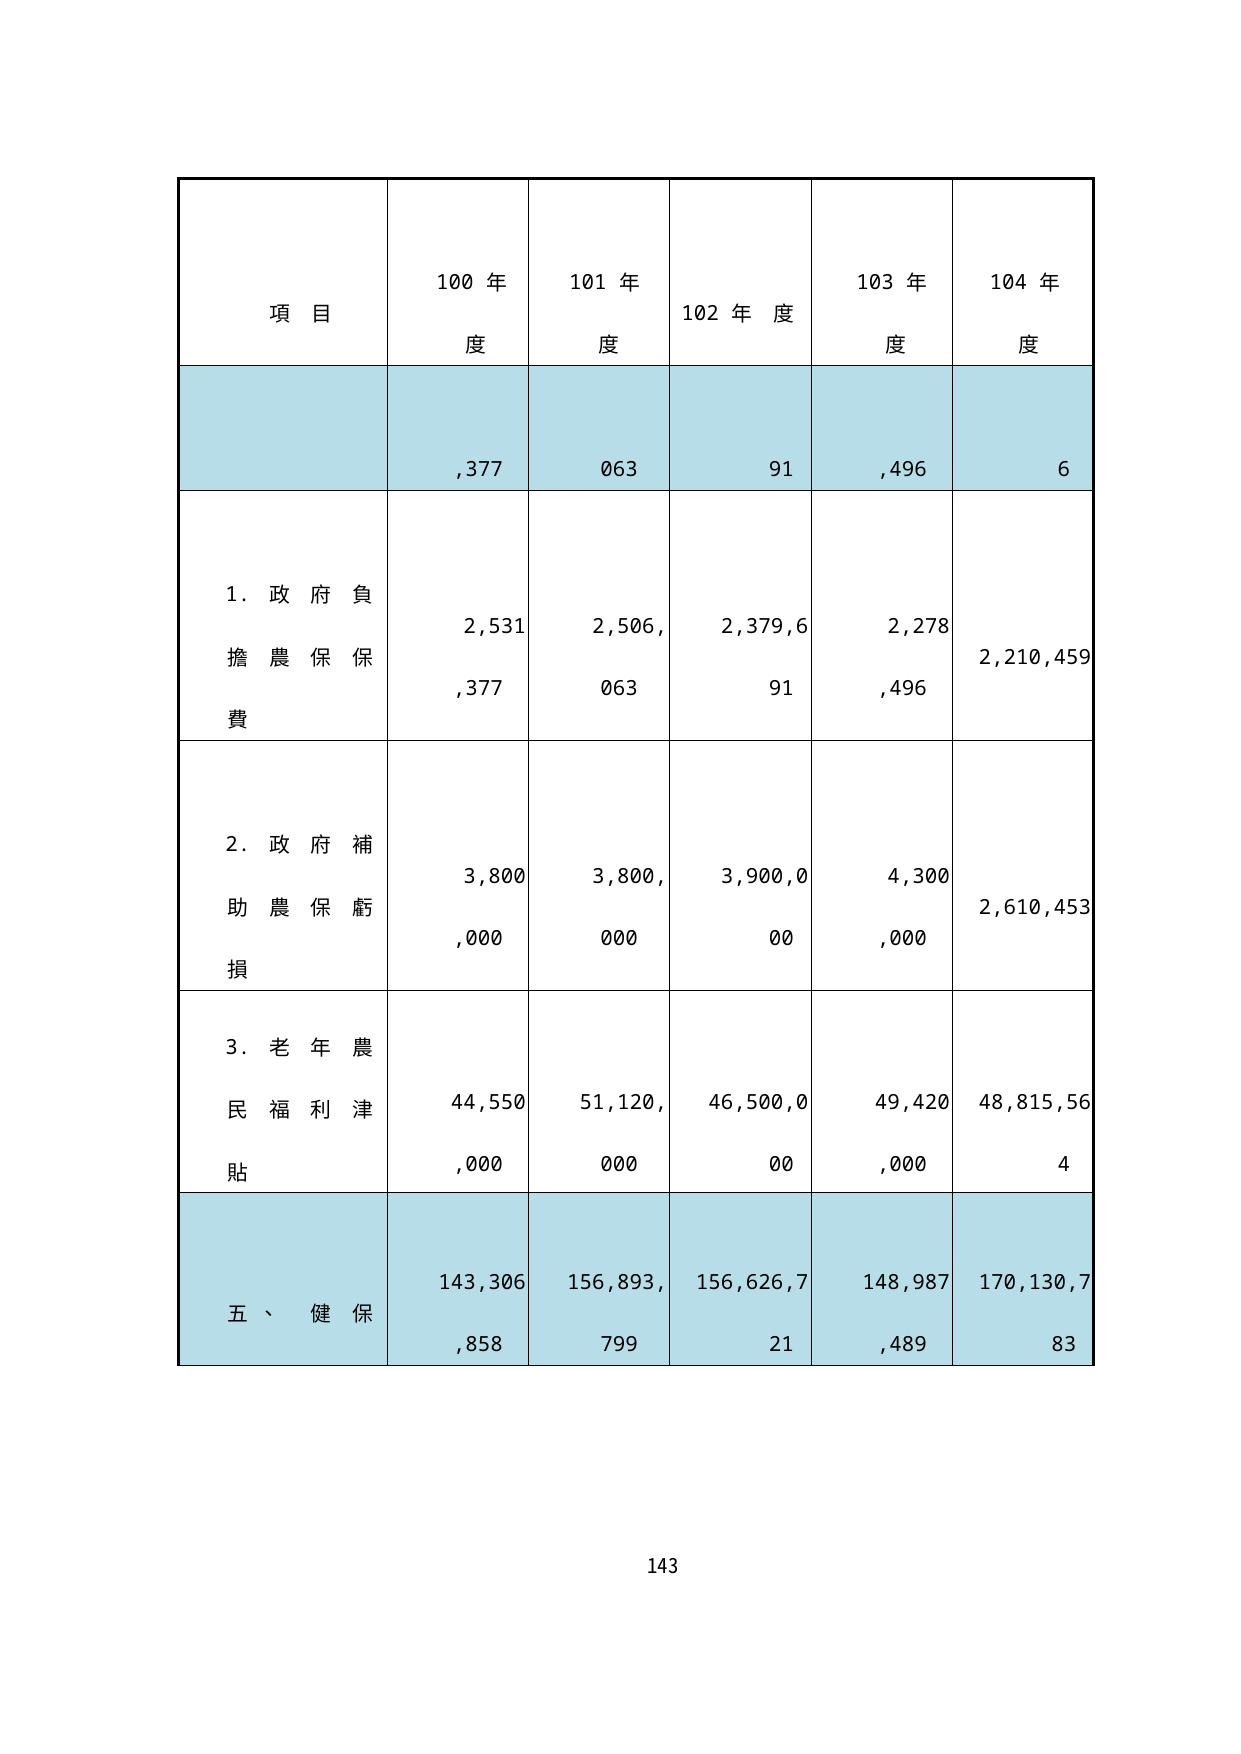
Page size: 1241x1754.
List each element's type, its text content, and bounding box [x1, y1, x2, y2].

table_cell 五、健保 [180, 1193, 387, 1365]
table_cell 2,210,459 [953, 491, 1092, 740]
table_cell 46,500,000 [670, 991, 811, 1192]
table_header 項目 [180, 180, 387, 365]
table_header 104年度 [953, 180, 1092, 365]
table_header 101年度 [529, 180, 669, 365]
table_cell 143,306,858 [388, 1193, 528, 1365]
table_header 103年度 [812, 180, 952, 365]
table_header 100年度 [388, 180, 528, 365]
table_cell 156,626,721 [670, 1193, 811, 1365]
table_cell 44,550,000 [388, 991, 528, 1192]
table_cell 3,800,000 [529, 741, 669, 990]
table_header 102年度 [670, 180, 811, 365]
table_cell 4,300,000 [812, 741, 952, 990]
table_cell 3,900,000 [670, 741, 811, 990]
table_cell 49,420,000 [812, 991, 952, 1192]
table_cell 2,610,453 [953, 741, 1092, 990]
table_cell ,377 [388, 366, 528, 490]
table_cell ,496 [812, 366, 952, 490]
table_cell 170,130,783 [953, 1193, 1092, 1365]
table_cell 156,893,799 [529, 1193, 669, 1365]
table_cell 2,278,496 [812, 491, 952, 740]
table_cell 6 [953, 366, 1092, 490]
table_cell 3.老年農民福利津貼 [180, 991, 387, 1192]
table_cell 2,506,063 [529, 491, 669, 740]
table_cell 51,120,000 [529, 991, 669, 1192]
table_cell 3,800,000 [388, 741, 528, 990]
table_cell 48,815,564 [953, 991, 1092, 1192]
table_cell 91 [670, 366, 811, 490]
table_cell 148,987,489 [812, 1193, 952, 1365]
table_cell 063 [529, 366, 669, 490]
table_cell 2,379,691 [670, 491, 811, 740]
table_cell [180, 366, 387, 490]
table_cell 2.政府補助農保虧損 [180, 741, 387, 990]
table_cell 1.政府負擔農保保費 [180, 491, 387, 740]
table_cell 2,531,377 [388, 491, 528, 740]
